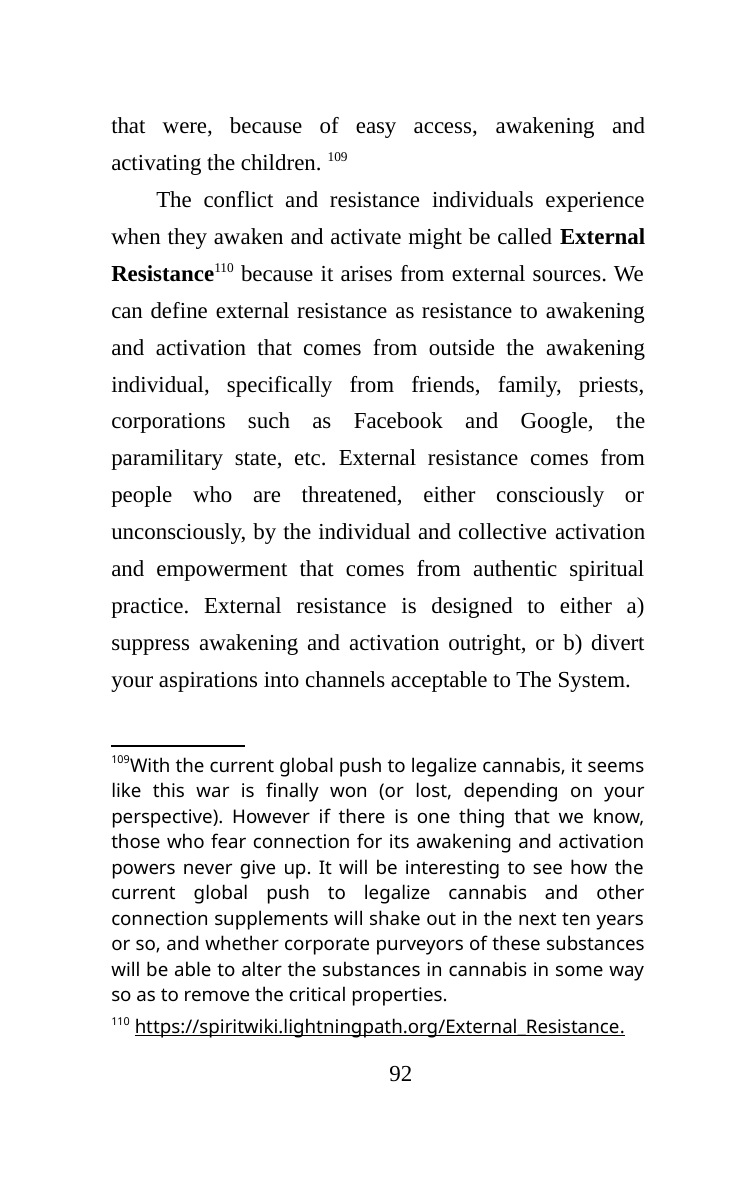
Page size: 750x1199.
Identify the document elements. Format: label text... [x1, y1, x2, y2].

text The conflict and resistance individuals experience when they awaken and activate might be called External Resistance because it arises from external sources. We can define external resistance as resistance to awakening and activation that comes from outside the awakening individual, specifically from friends, family, priests, corporations such as Facebook and Google, the paramilitary state, etc. External resistance comes from people who are threatened, either consciously or unconsciously, by the individual and collective activation and empowerment that comes from authentic spiritual practice. External resistance is designed to either a) suppress awakening and activation outright, or b) divert your aspirations into channels acceptable to The System. [111, 186, 645, 692]
text that were, because of easy access, awakening and activating the children. [111, 112, 645, 176]
text With the current global push to legalize cannabis, it seems like this war is finally won (or lost, depending on your perspective). However if there is one thing that we know, those who fear connection for its awakening and activation powers never give up. It will be interesting to see how the current global push to legalize cannabis and other connection supplements will shake out in the next ten years or so, and whether corporate purveyors of these substances will be able to alter the substances in cannabis in some way so as to remove the critical properties. [111, 752, 645, 1007]
text https://spiritwiki.lightningpath.org/External_Resistance. [111, 1013, 645, 1039]
